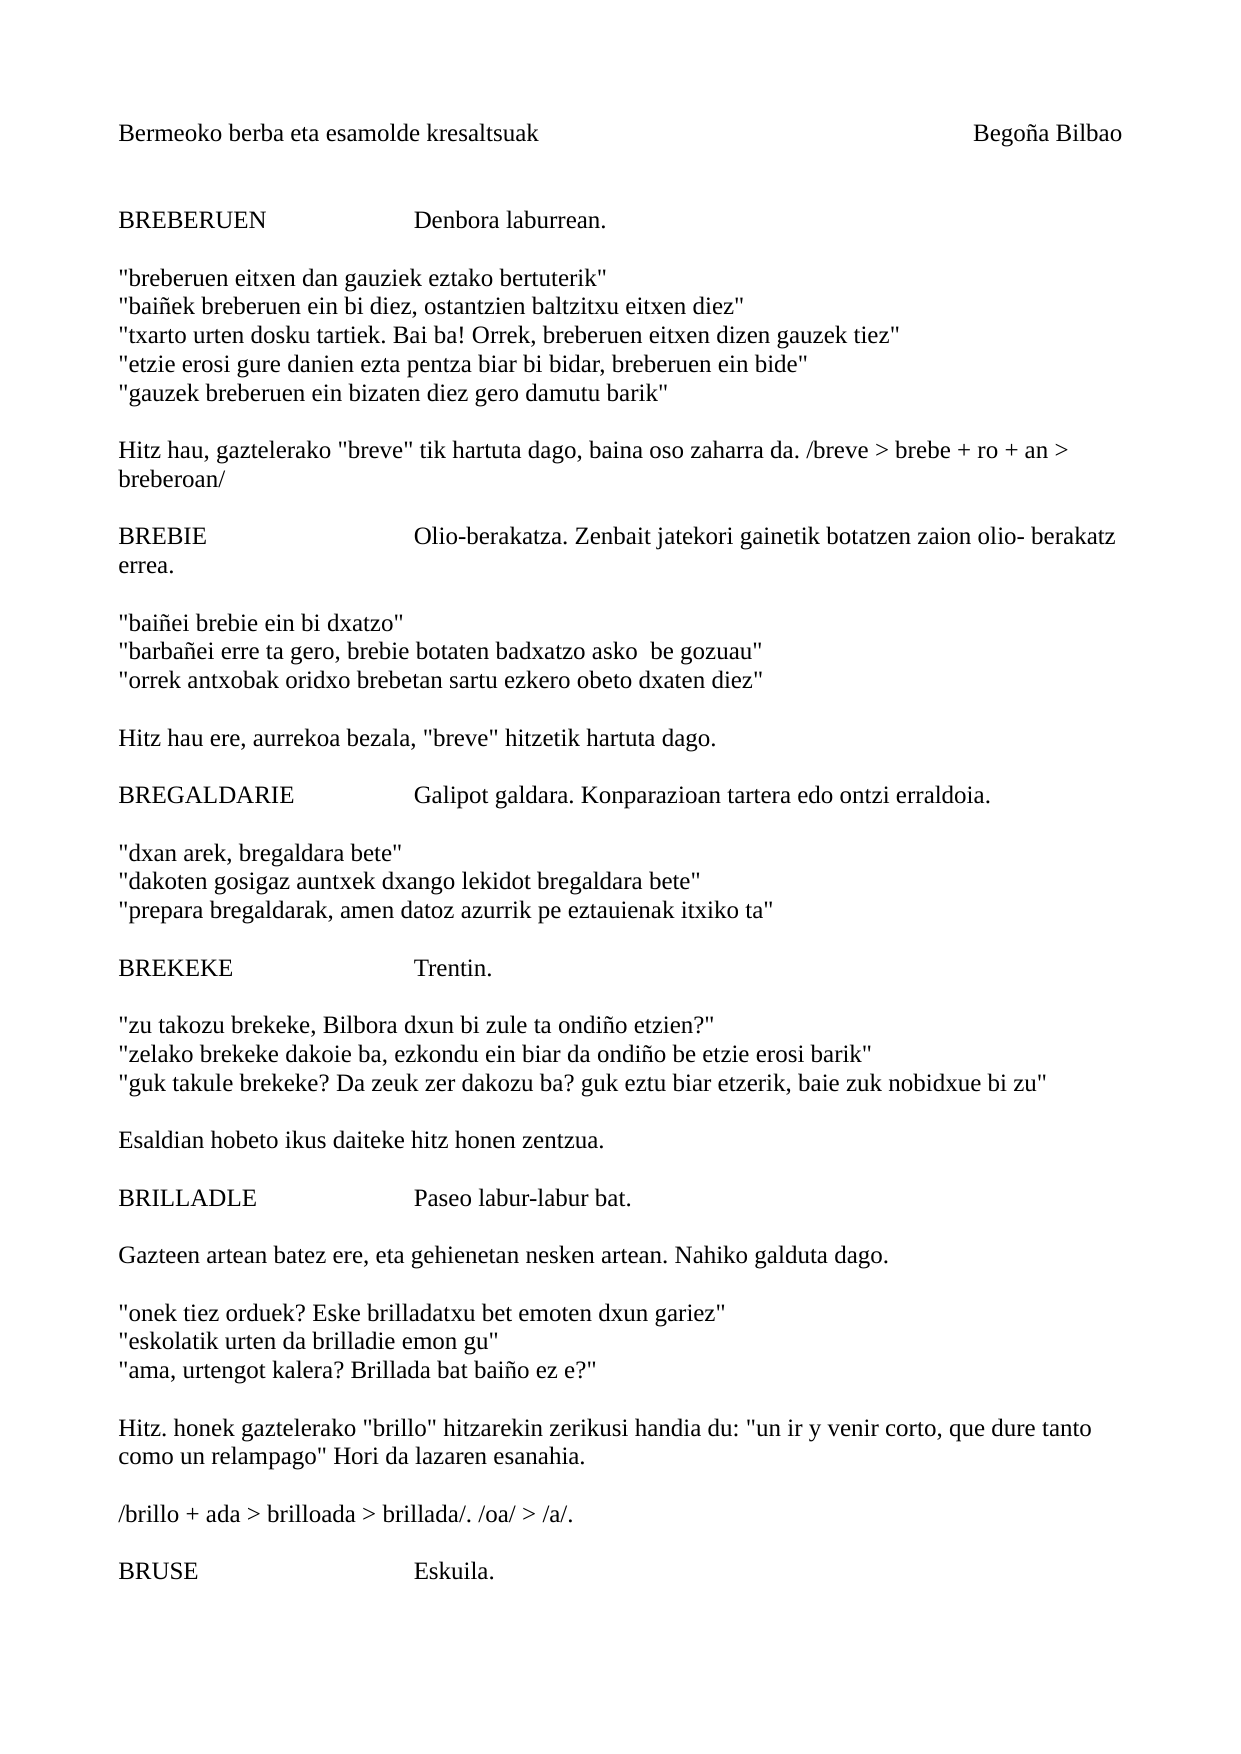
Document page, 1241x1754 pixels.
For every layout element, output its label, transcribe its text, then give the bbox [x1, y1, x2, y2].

text "guk takule brekeke? Da zeuk zer dakozu ba? guk eztu biar etzerik, baie zuk nobidxue bi zu" [118, 1068, 1122, 1096]
text "ama, urtengot kalera? Brillada bat baiño ez e?" [118, 1355, 1122, 1384]
text BREGALDARIE Galipot galdara. Konparazioan tartera edo ontzi erraldoia. [118, 780, 1122, 809]
text "etzie erosi gure danien ezta pentza biar bi bidar, breberuen ein bide" [118, 349, 1122, 378]
text BRILLADLE Paseo labur-labur bat. [118, 1183, 1122, 1211]
text Hitz. honek gaztelerako "brillo" hitzarekin zerikusi handia du: "un ir y venir corto, que dure tanto como un relampago" Hori da lazaren esanahia. [118, 1413, 1122, 1470]
text "zelako brekeke dakoie ba, ezkondu ein biar da ondiño be etzie erosi barik" [118, 1039, 1122, 1068]
text Hitz hau, gaztelerako "breve" tik hartuta dago, baina oso zaharra da. /breve > brebe + ro + an > breberoan/ [118, 435, 1122, 493]
text "barbañei erre ta gero, brebie botaten badxatzo asko be gozuau" [118, 636, 1122, 665]
text "zu takozu brekeke, Bilbora dxun bi zule ta ondiño etzien?" [118, 1010, 1122, 1039]
text "eskolatik urten da brilladie emon gu" [118, 1326, 1122, 1355]
text Esaldian hobeto ikus daiteke hitz honen zentzua. [118, 1125, 1122, 1154]
text "dxan arek, bregaldara bete" [118, 838, 1122, 866]
text "baiñei brebie ein bi dxatzo" [118, 608, 1122, 636]
text Gazteen artean batez ere, eta gehienetan nesken artean. Nahiko galduta dago. [118, 1240, 1122, 1269]
text "txarto urten dosku tartiek. Bai ba! Orrek, breberuen eitxen dizen gauzek tiez" [118, 320, 1122, 349]
text "prepara bregaldarak, amen datoz azurrik pe eztauienak itxiko ta" [118, 895, 1122, 924]
text Hitz hau ere, aurrekoa bezala, "breve" hitzetik hartuta dago. [118, 723, 1122, 751]
text "onek tiez orduek? Eske brilladatxu bet emoten dxun gariez" [118, 1298, 1122, 1326]
text "gauzek breberuen ein bizaten diez gero damutu barik" [118, 378, 1122, 406]
text "dakoten gosigaz auntxek dxango lekidot bregaldara bete" [118, 866, 1122, 895]
text BREBIE Olio-berakatza. Zenbait jatekori gainetik botatzen zaion olio- berakatz errea. [118, 521, 1122, 579]
text BREKEKE Trentin. [118, 953, 1122, 981]
text "orrek antxobak oridxo brebetan sartu ezkero obeto dxaten diez" [118, 665, 1122, 694]
text BRUSE Eskuila. [118, 1556, 1122, 1585]
text /brillo + ada > brilloada > brillada/. /oa/ > /a/. [118, 1499, 1122, 1528]
text BREBERUEN Denbora laburrean. [118, 205, 1122, 234]
text "baiñek breberuen ein bi diez, ostantzien baltzitxu eitxen diez" [118, 291, 1122, 320]
text "breberuen eitxen dan gauziek eztako bertuterik" [118, 263, 1122, 291]
